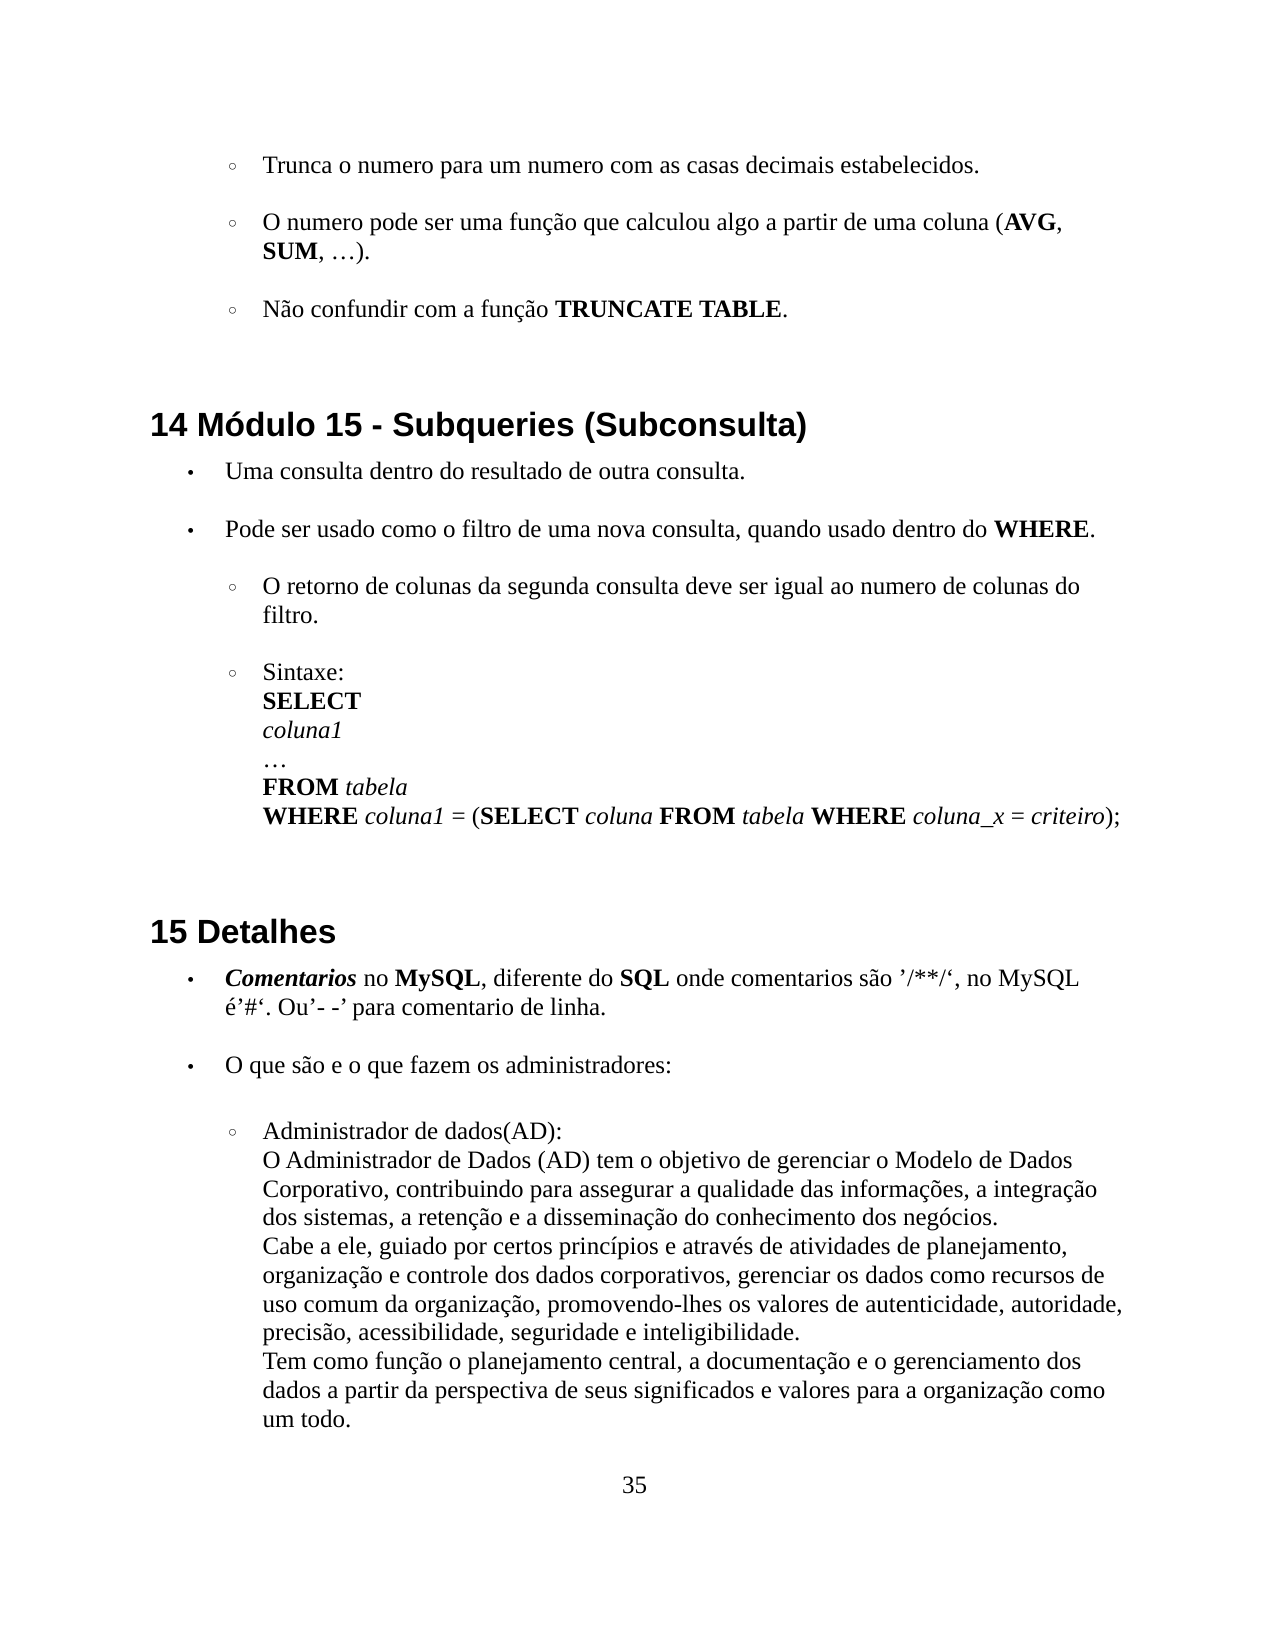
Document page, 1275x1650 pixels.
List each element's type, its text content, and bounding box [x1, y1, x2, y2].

list O numero pode ser uma função que calculou algo a partir de uma coluna (AVG, SUM, …). [225, 207, 1125, 294]
list Sintaxe: SELECT coluna1 … FROM tabela WHERE coluna1 = (SELECT coluna FROM tabela WHERE coluna_x = criteiro); [225, 657, 1125, 859]
list Pode ser usado como o filtro de uma nova consulta, quando usado dentro do WHERE. [187, 514, 1125, 571]
subtitle 15 Detalhes [150, 912, 1125, 951]
list Comentarios no MySQL, diferente do SQL onde comentarios são ’/**/‘, no MySQL é’#‘. Ou’- -’ para comentario de linha. [187, 963, 1125, 1050]
list O que são e o que fazem os administradores: [187, 1050, 1125, 1107]
list O retorno de colunas da segunda consulta deve ser igual ao numero de colunas do filtro. [225, 571, 1125, 657]
list Administrador de dados(AD): O Administrador de Dados (AD) tem o objetivo de gerenciar o Modelo de Dados Corporativo, contribuindo para assegurar a qualidade das informações, a integração dos sistemas, a retenção e a disseminação do conhecimento dos negócios. Cabe a ele, guiado por certos princípios e através de atividades de planejamento, organização e controle dos dados corporativos, gerenciar os dados como recursos de uso comum da organização, promovendo-lhes os valores de autenticidade, autoridade, precisão, acessibilidade, seguridade e inteligibilidade. Tem como função o planejamento central, a documentação e o gerenciamento dos dados a partir da perspectiva de seus significados e valores para a organização como um todo. [225, 1116, 1125, 1432]
subtitle 14 Módulo 15 - Subqueries (Subconsulta) [150, 405, 1125, 444]
list Uma consulta dentro do resultado de outra consulta. [187, 456, 1125, 514]
list Trunca o numero para um numero com as casas decimais estabelecidos. [225, 150, 1125, 207]
list Não confundir com a função TRUNCATE TABLE. [225, 294, 1125, 351]
